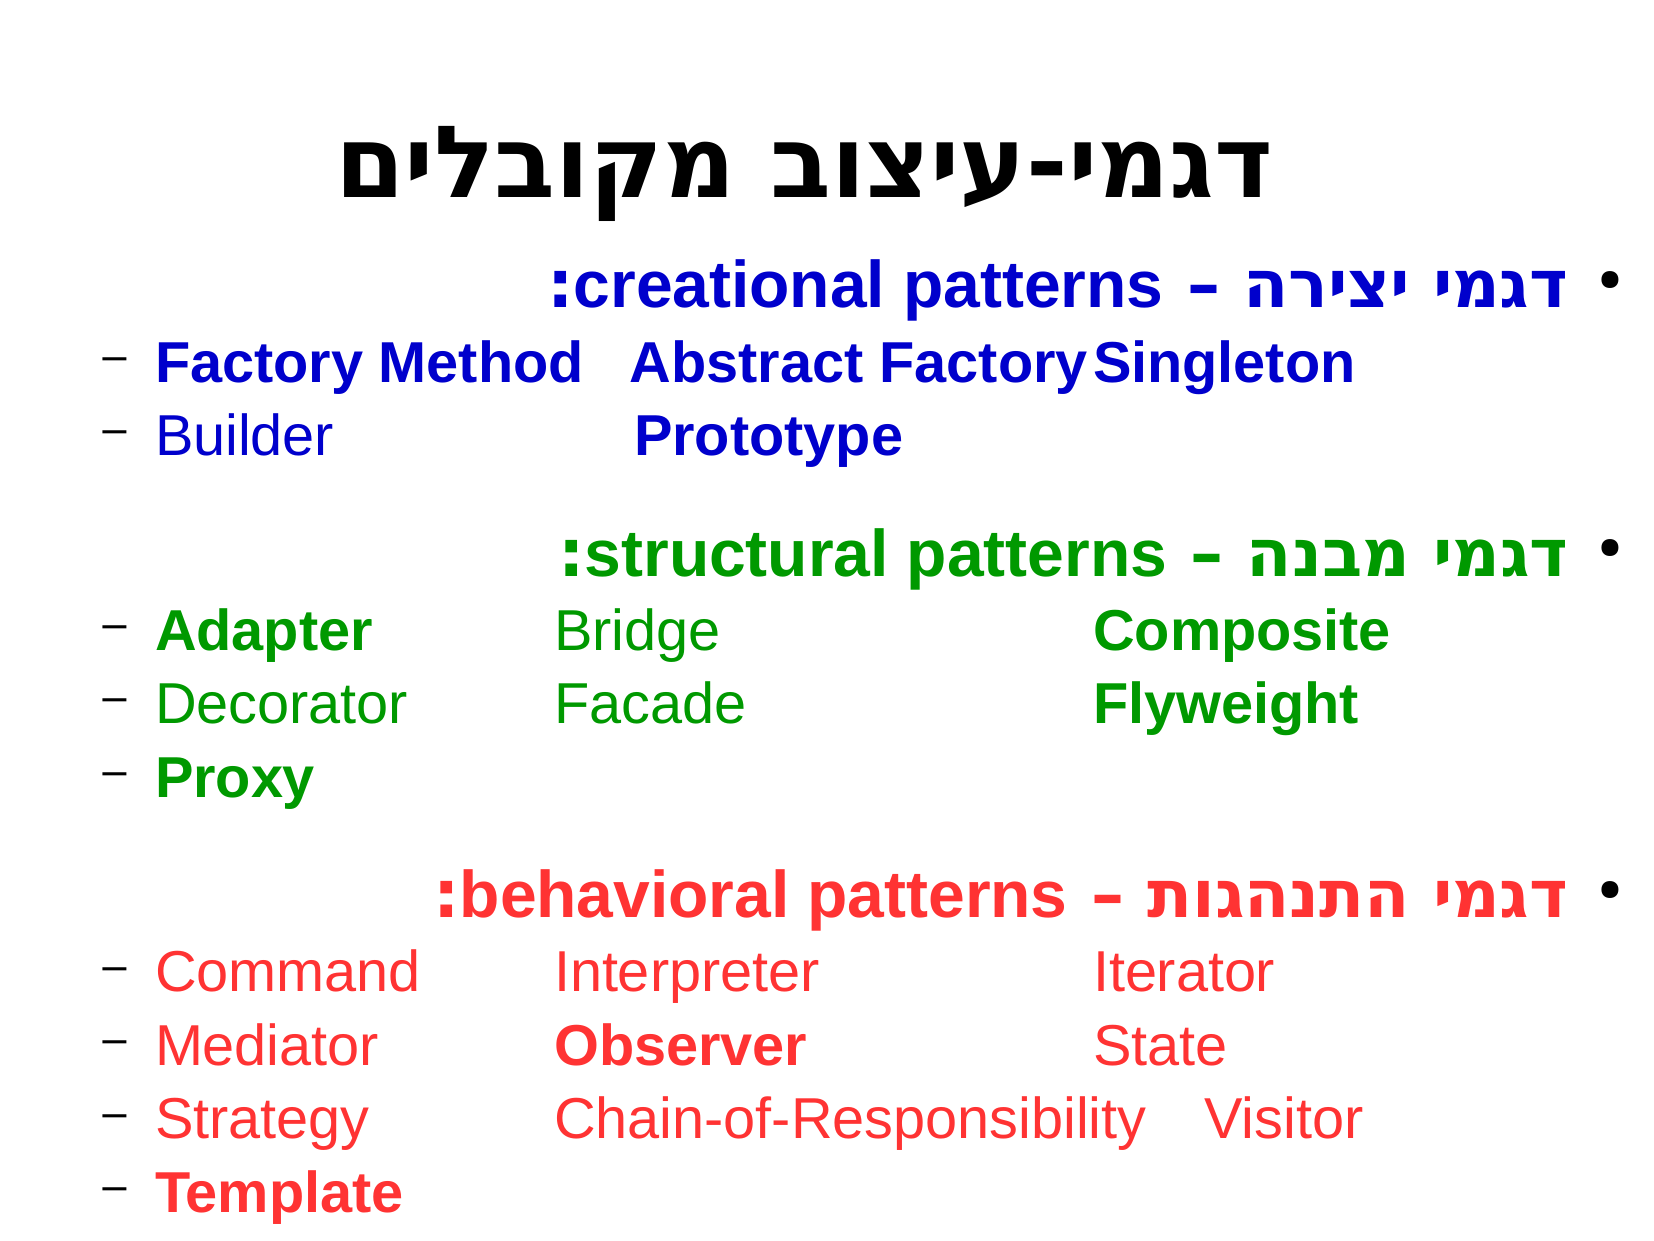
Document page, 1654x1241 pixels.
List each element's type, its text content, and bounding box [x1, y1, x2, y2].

title דגמי-עיצוב מקובלים [63, 45, 1546, 234]
list דגמי יצירה – creational patterns: Factory Method Abstract Factory Singleton Builder Prototype דגמי מבנה – structural patterns: Adapter Bridge Composite Decorator Facade Flyweight Proxy דגמי התנהגות – behavioral patterns: Command Interpreter Iterator Mediator Observer State Strategy Chain-of-Responsibility Visitor Template [0, 234, 1654, 1241]
